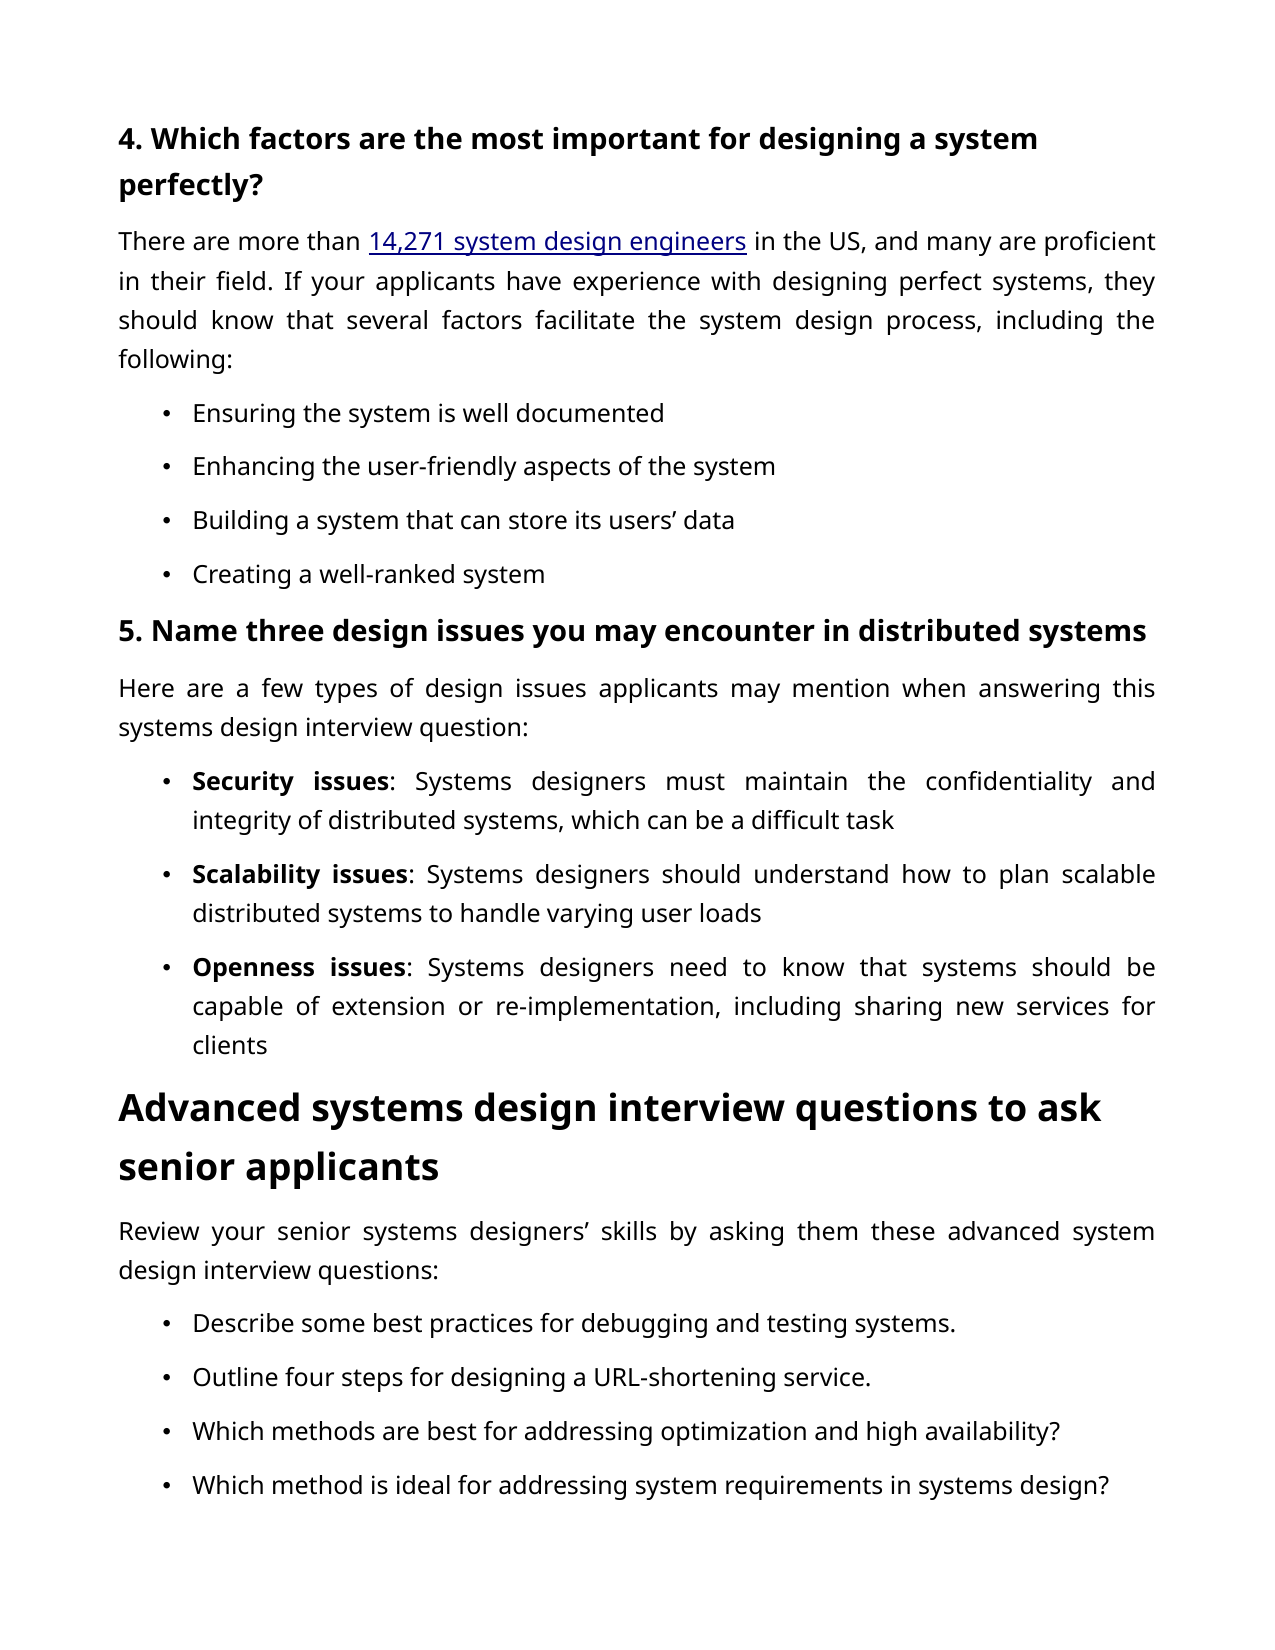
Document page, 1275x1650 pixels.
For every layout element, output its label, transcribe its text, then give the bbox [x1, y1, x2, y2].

text There are more than 14,271 system design engineers in the US, and many are proficient in their field. If your applicants have experience with designing perfect systems, they should know that several factors facilitate the system design process, including the following: [118, 224, 1157, 376]
list Building a system that can store its users’ data [162, 503, 1157, 537]
list Which methods are best for addressing optimization and high availability? [162, 1413, 1157, 1448]
subtitle 5. Name three design issues you may encounter in distributed systems [118, 610, 1157, 650]
list Security issues: Systems designers must maintain the confidentiality and integrity of distributed systems, which can be a difficult task [162, 763, 1157, 837]
text Review your senior systems designers’ skills by asking them these advanced system design interview questions: [118, 1213, 1157, 1286]
list Ensuring the system is well documented [162, 395, 1157, 429]
subtitle 4. Which factors are the most important for designing a system perfectly? [118, 118, 1157, 203]
text Here are a few types of design issues applicants may mention when answering this systems design interview question: [118, 670, 1157, 744]
list Describe some best practices for debugging and testing systems. [162, 1306, 1157, 1340]
list Scalability issues: Systems designers should understand how to plan scalable distributed systems to handle varying user loads [162, 856, 1157, 929]
list Openness issues: Systems designers need to know that systems should be capable of extension or re-implementation, including sharing new services for clients [162, 949, 1157, 1062]
subtitle Advanced systems design interview questions to ask senior applicants [118, 1081, 1157, 1191]
list Which method is ideal for addressing system requirements in systems design? [162, 1467, 1157, 1501]
list Creating a well-ranked system [162, 556, 1157, 591]
list Enhancing the user-friendly aspects of the system [162, 449, 1157, 483]
list Outline four steps for designing a URL-shortening service. [162, 1360, 1157, 1394]
